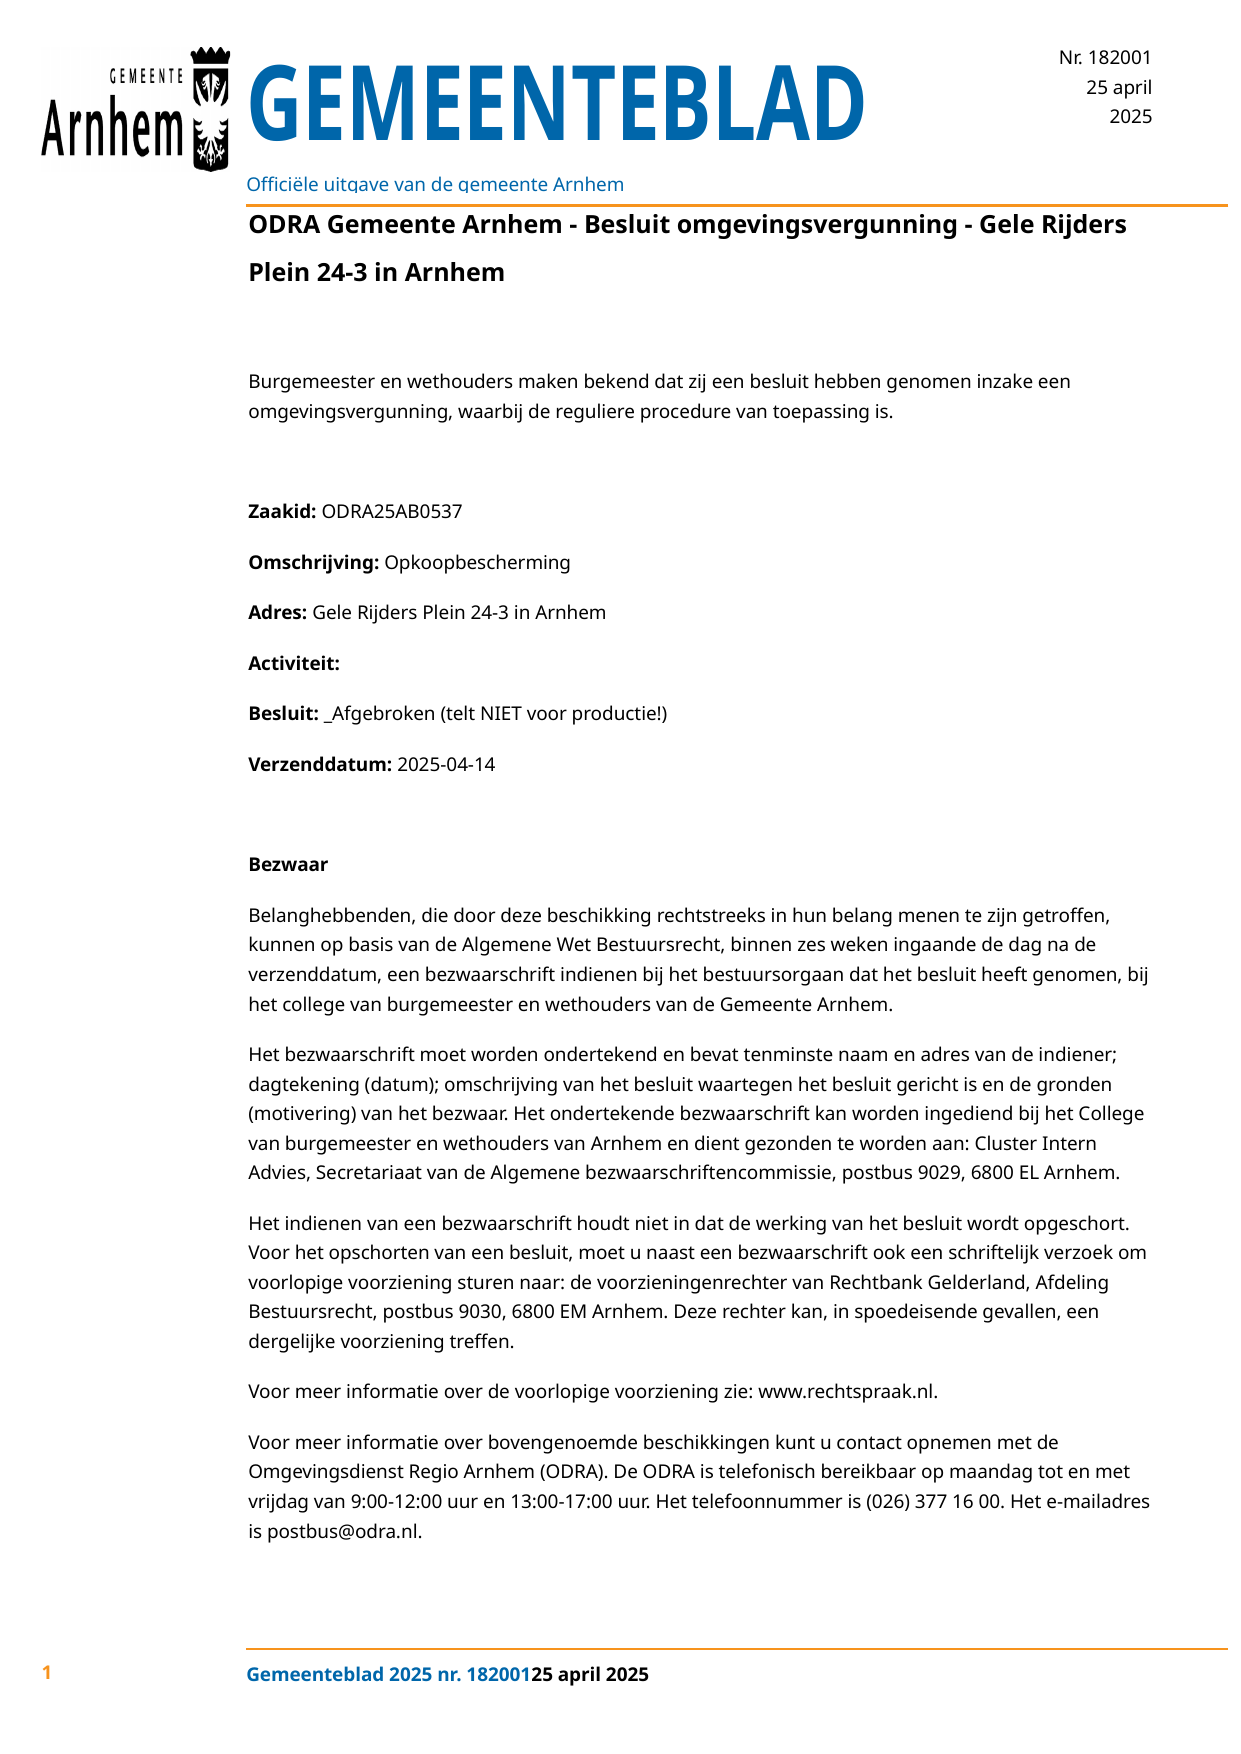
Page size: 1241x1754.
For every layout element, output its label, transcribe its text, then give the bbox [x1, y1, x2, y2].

text Bezwaar [248, 852, 1152, 877]
text Het bezwaarschrift moet worden ondertekend en bevat tenminste naam en adres van de indiener; dagtekening (datum); omschrijving van het besluit waartegen het besluit gericht is en de gronden (motivering) van het bezwaar. Het ondertekende bezwaarschrift kan worden ingediend bij het College van burgemeester en wethouders van Arnhem en dient gezonden te worden aan: Cluster Intern Advies, Secretariaat van de Algemene bezwaarschriftencommissie, postbus 9029, 6800 EL Arnhem. [248, 1041, 1152, 1185]
text Adres: Gele Rijders Plein 24-3 in Arnhem [248, 599, 1152, 625]
text Verzenddatum: 2025-04-14 [248, 751, 1152, 777]
text Voor meer informatie over de voorlopige voorziening zie: www.rechtspraak.nl. [248, 1379, 1152, 1404]
text Activiteit: [248, 650, 1152, 676]
text Het indienen van een bezwaarschrift houdt niet in dat de werking van het besluit wordt opgeschort. Voor het opschorten van een besluit, moet u naast een bezwaarschrift ook een schriftelijk verzoek om voorlopige voorziening sturen naar: de voorzieningenrechter van Rechtbank Gelderland, Afdeling Bestuursrecht, postbus 9030, 6800 EM Arnhem. Deze rechter kan, in spoedeisende gevallen, een dergelijke voorziening treffen. [248, 1210, 1152, 1354]
text Besluit: _Afgebroken (telt NIET voor productie!) [248, 700, 1152, 726]
text Belanghebbenden, die door deze beschikking rechtstreeks in hun belang menen te zijn getroffen, kunnen op basis van de Algemene Wet Bestuursrecht, binnen zes weken ingaande de dag na de verzenddatum, een bezwaarschrift indienen bij het bestuursorgaan dat het besluit heeft genomen, bij het college van burgemeester en wethouders van de Gemeente Arnhem. [248, 902, 1152, 1017]
text ODRA Gemeente Arnhem - Besluit omgevingsvergunning - Gele Rijders Plein 24-3 in Arnhem [248, 207, 1152, 288]
text Omschrijving: Opkoopbescherming [248, 549, 1152, 575]
text Voor meer informatie over bovengenoemde beschikkingen kunt u contact opnemen met de Omgevingsdienst Regio Arnhem (ODRA). De ODRA is telefonisch bereikbaar op maandag tot en met vrijdag van 9:00-12:00 uur en 13:00-17:00 uur. Het telefoonnummer is (026) 377 16 00. Het e-mailadres is postbus@odra.nl. [248, 1429, 1152, 1544]
picture [41, 47, 231, 172]
text Zaakid: ODRA25AB0537 [248, 499, 1152, 524]
text Burgemeester en wethouders maken bekend dat zij een besluit hebben genomen inzake een omgevingsvergunning, waarbij de reguliere procedure van toepassing is. [248, 368, 1152, 424]
